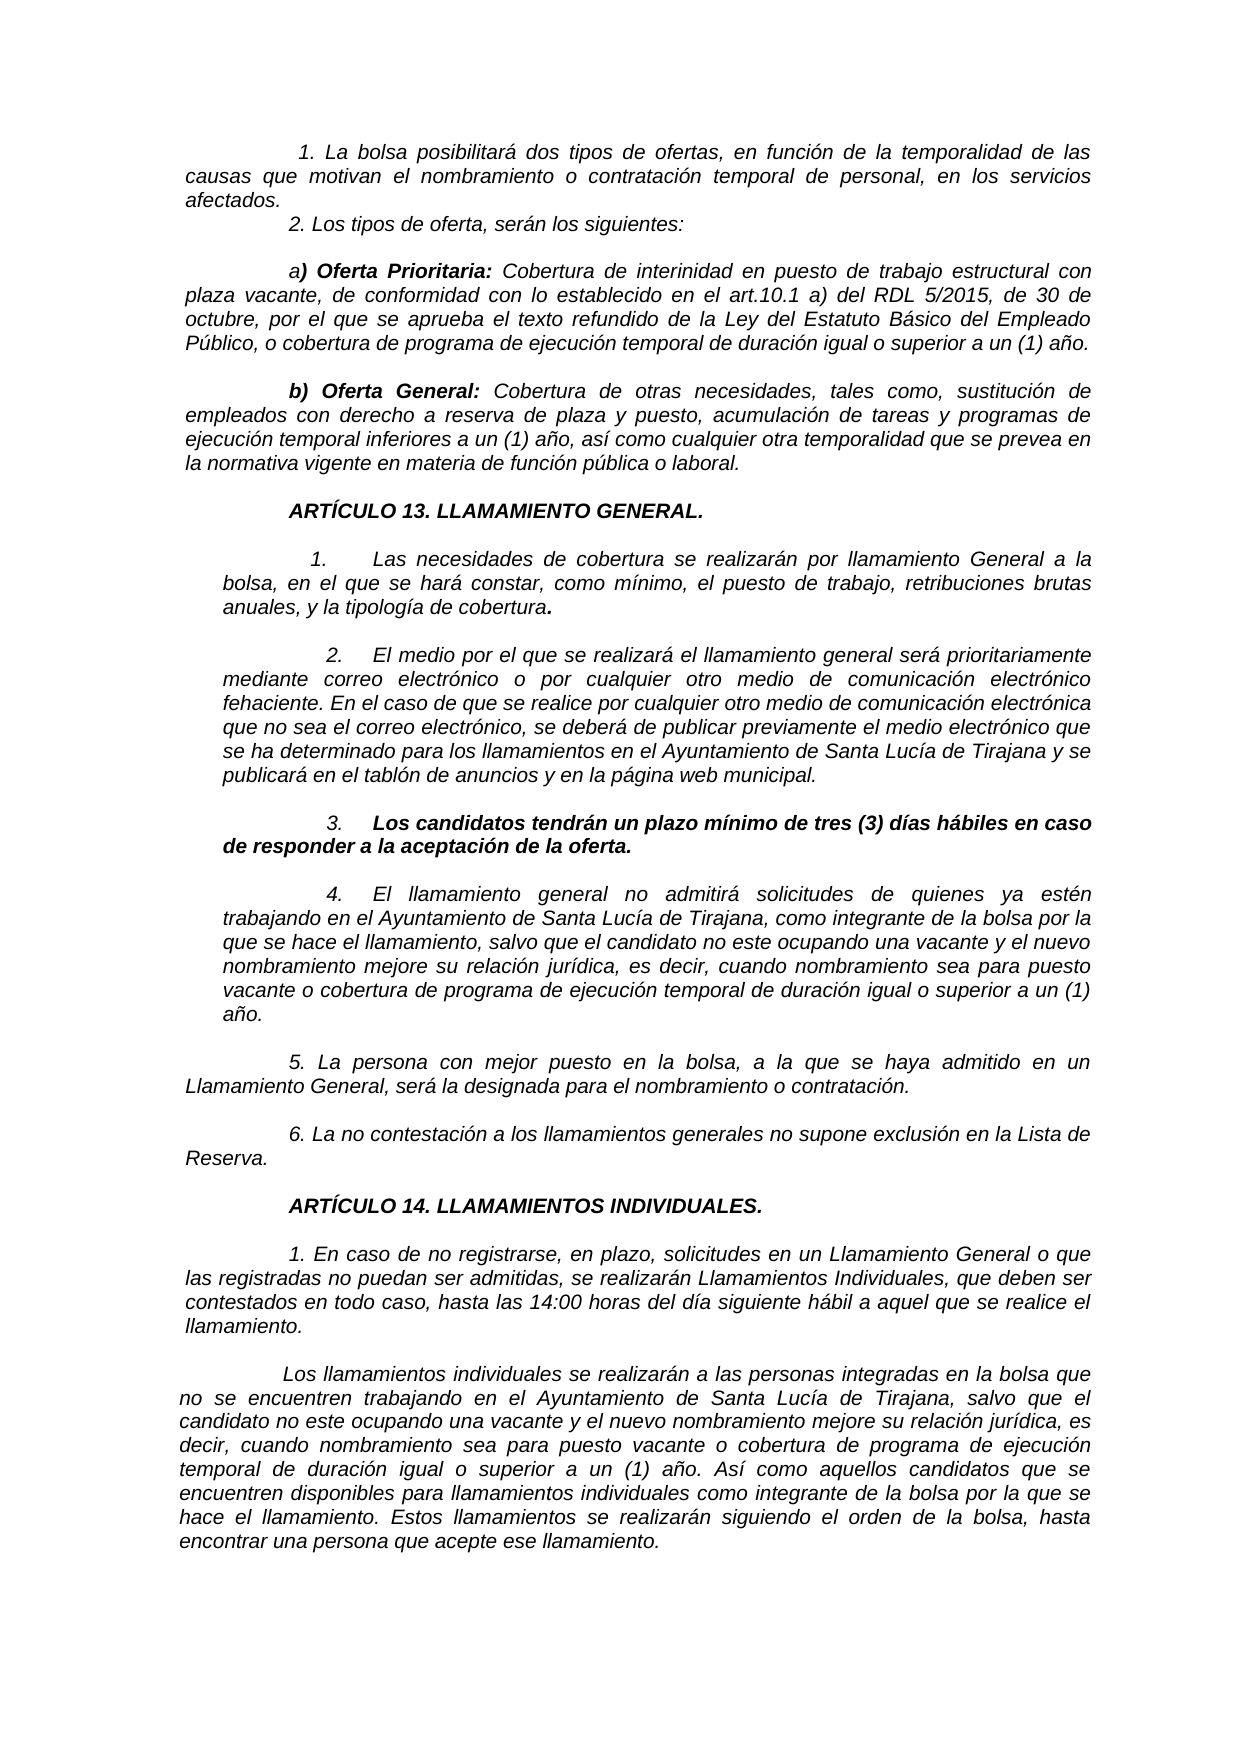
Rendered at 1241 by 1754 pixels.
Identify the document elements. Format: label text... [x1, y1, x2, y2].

list 5. La persona con mejor puesto en la bolsa, a la que se haya admitido en un Llamamiento General, será la designada para el nombramiento o contratación. [185, 1050, 1093, 1098]
list b) Oferta General: Cobertura de otras necesidades, tales como, sustitución de empleados con derecho a reserva de plaza y puesto, acumulación de tareas y programas de ejecución temporal inferiores a un (1) año, así como cualquier otra temporalidad que se prevea en la normativa vigente en materia de función pública o laboral. [185, 379, 1093, 475]
list 1. En caso de no registrarse, en plazo, solicitudes en un Llamamiento General o que las registradas no puedan ser admitidas, se realizarán Llamamientos Individuales, que deben ser contestados en todo caso, hasta las 14:00 horas del día siguiente hábil a aquel que se realice el llamamiento. [185, 1242, 1093, 1337]
list 1. La bolsa posibilitará dos tipos de ofertas, en función de la temporalidad de las causas que motivan el nombramiento o contratación temporal de personal, en los servicios afectados. [185, 139, 1093, 211]
list Las necesidades de cobertura se realizarán por llamamiento General a la bolsa, en el que se hará constar, como mínimo, el puesto de trabajo, retribuciones brutas anuales, y la tipología de cobertura. [223, 547, 1093, 619]
list a) Oferta Prioritaria: Cobertura de interinidad en puesto de trabajo estructural con plaza vacante, de conformidad con lo establecido en el art.10.1 a) del RDL 5/2015, de 30 de octubre, por el que se aprueba el texto refundido de la Ley del Estatuto Básico del Empleado Público, o cobertura de programa de ejecución temporal de duración igual o superior a un (1) año. [185, 259, 1093, 355]
list 6. La no contestación a los llamamientos generales no supone exclusión en la Lista de Reserva. [185, 1122, 1093, 1170]
list El llamamiento general no admitirá solicitudes de quienes ya estén trabajando en el Ayuntamiento de Santa Lucía de Tirajana, como integrante de la bolsa por la que se hace el llamamiento, salvo que el candidato no este ocupando una vacante y el nuevo nombramiento mejore su relación jurídica, es decir, cuando nombramiento sea para puesto vacante o cobertura de programa de ejecución temporal de duración igual o superior a un (1) año. [223, 882, 1093, 1026]
list 2. Los tipos de oferta, serán los siguientes: [185, 211, 1093, 235]
list El medio por el que se realizará el llamamiento general será prioritariamente mediante correo electrónico o por cualquier otro medio de comunicación electrónico fehaciente. En el caso de que se realice por cualquier otro medio de comunicación electrónica que no sea el correo electrónico, se deberá de publicar previamente el medio electrónico que se ha determinado para los llamamientos en el Ayuntamiento de Santa Lucía de Tirajana y se publicará en el tablón de anuncios y en la página web municipal. [223, 643, 1093, 786]
list Los candidatos tendrán un plazo mínimo de tres (3) días hábiles en caso de responder a la aceptación de la oferta. [223, 810, 1093, 858]
text Los llamamientos individuales se realizarán a las personas integradas en la bolsa que no se encuentren trabajando en el Ayuntamiento de Santa Lucía de Tirajana, salvo que el candidato no este ocupando una vacante y el nuevo nombramiento mejore su relación jurídica, es decir, cuando nombramiento sea para puesto vacante o cobertura de programa de ejecución temporal de duración igual o superior a un (1) año. Así como aquellos candidatos que se encuentren disponibles para llamamientos individuales como integrante de la bolsa por la que se hace el llamamiento. Estos llamamientos se realizarán siguiendo el orden de la bolsa, hasta encontrar una persona que acepte ese llamamiento. [179, 1361, 1093, 1553]
list ARTÍCULO 13. LLAMAMIENTO GENERAL. [185, 499, 1093, 523]
list ARTÍCULO 14. LLAMAMIENTOS INDIVIDUALES. [185, 1194, 1093, 1218]
